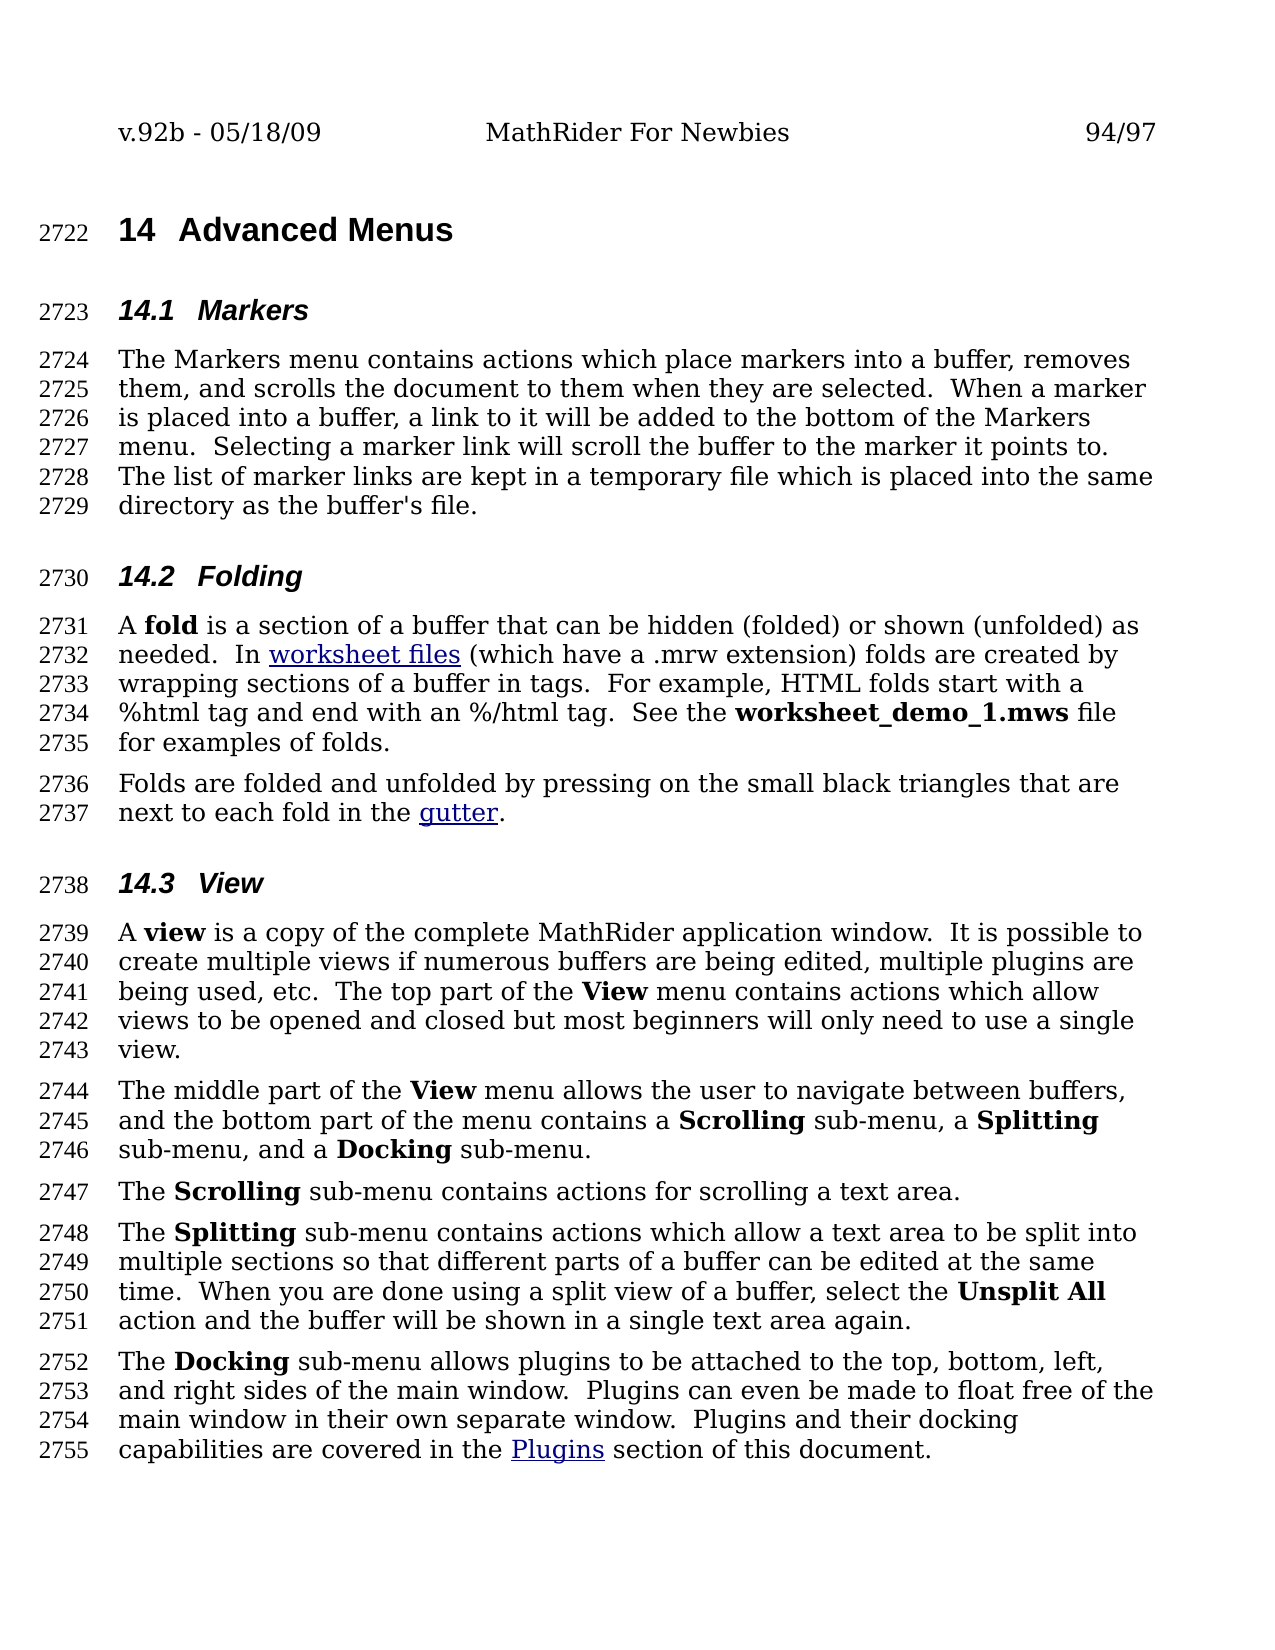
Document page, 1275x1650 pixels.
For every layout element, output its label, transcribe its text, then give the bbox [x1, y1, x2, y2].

text The Splitting sub-menu contains actions which allow a text area to be split into multiple sections so that different parts of a buffer can be edited at the same time. When you are done using a split view of a buffer, select the Unsplit All action and the buffer will be shown in a single text area again. [118, 1218, 1157, 1335]
text The Scrolling sub-menu contains actions for scrolling a text area. [118, 1176, 1157, 1206]
subtitle Advanced Menus [118, 210, 1157, 248]
text A view is a copy of the complete MathRider application window. It is possible to create multiple views if numerous buffers are being edited, multiple plugins are being used, etc. The top part of the View menu contains actions which allow views to be opened and closed but most beginners will only need to use a single view. [118, 918, 1157, 1064]
text A fold is a section of a buffer that can be hidden (folded) or shown (unfolded) as needed. In worksheet files (which have a .mrw extension) folds are created by wrapping sections of a buffer in tags. For example, HTML folds start with a %html tag and end with an %/html tag. See the worksheet_demo_1.mws file for examples of folds. [118, 611, 1157, 757]
subtitle Markers [118, 293, 1157, 327]
text The Docking sub-menu allows plugins to be attached to the top, bottom, left, and right sides of the main window. Plugins can even be made to float free of the main window in their own separate window. Plugins and their docking capabilities are covered in the Plugins section of this document. [118, 1347, 1157, 1464]
text The middle part of the View menu allows the user to navigate between buffers, and the bottom part of the menu contains a Scrolling sub-menu, a Splitting sub-menu, and a Docking sub-menu. [118, 1076, 1157, 1164]
subtitle Folding [118, 559, 1157, 593]
text Folds are folded and unfolded by pressing on the small black triangles that are next to each fold in the gutter. [118, 769, 1157, 827]
subtitle View [118, 866, 1157, 900]
text The Markers menu contains actions which place markers into a buffer, removes them, and scrolls the document to them when they are selected. When a marker is placed into a buffer, a link to it will be added to the bottom of the Markers menu. Selecting a marker link will scroll the buffer to the marker it points to. The list of marker links are kept in a temporary file which is placed into the same directory as the buffer's file. [118, 345, 1157, 520]
